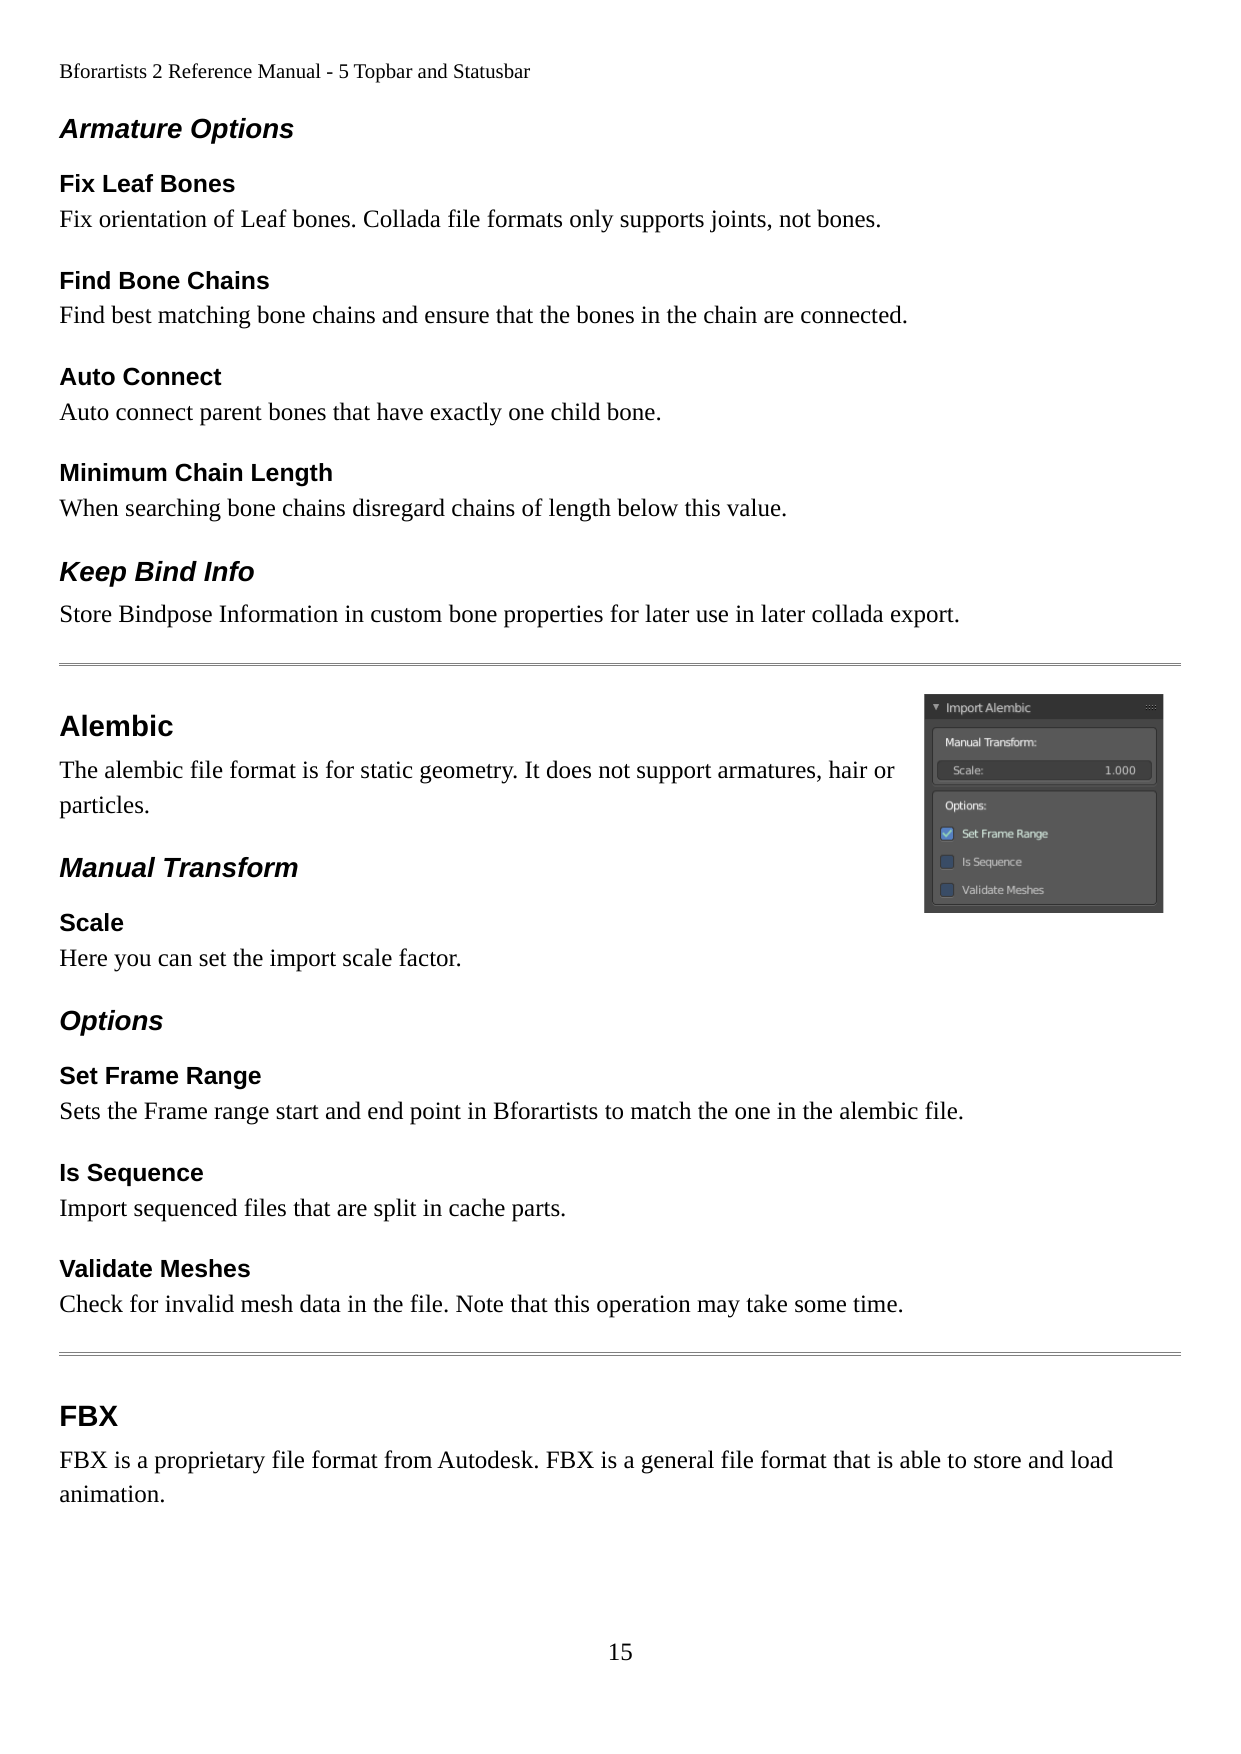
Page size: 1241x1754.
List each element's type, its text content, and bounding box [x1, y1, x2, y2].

subtitle Find Bone Chains [59, 266, 1181, 294]
subtitle Auto Connect [59, 362, 1181, 391]
text FBX is a proprietary file format from Autodesk. FBX is a general file format that is able to store and load animation. [59, 1445, 1181, 1508]
subtitle Options [59, 1004, 1181, 1036]
subtitle Armature Options [59, 113, 1181, 144]
text Check for invalid mesh data in the file. Note that this operation may take some time. [59, 1289, 1181, 1318]
subtitle Validate Meshes [59, 1254, 1181, 1283]
text Import sequenced files that are split in cache parts. [59, 1193, 1181, 1221]
subtitle Scale [59, 908, 1181, 937]
text Store Bindpose Information in custom bone properties for later use in later collada export. [59, 599, 1181, 628]
text Fix orientation of Leaf bones. Collada file formats only supports joints, not bones. [59, 204, 1181, 233]
subtitle Is Sequence [59, 1158, 1181, 1186]
subtitle Manual Transform [59, 851, 924, 883]
subtitle Minimum Chain Length [59, 458, 1181, 487]
text Auto connect parent bones that have exactly one child bone. [59, 397, 1181, 426]
subtitle Fix Leaf Bones [59, 169, 1181, 198]
subtitle [1164, 851, 1181, 883]
subtitle FBX [59, 1399, 1181, 1432]
picture [924, 694, 1164, 913]
text Find best matching bone chains and ensure that the bones in the chain are connected. [59, 301, 1181, 329]
text Here you can set the import scale factor. [59, 943, 1181, 972]
text Sets the Frame range start and end point in Bforartists to match the one in the alembic file. [59, 1096, 1181, 1125]
text When searching bone chains disregard chains of length below this value. [59, 493, 1181, 522]
subtitle Keep Bind Info [59, 555, 1181, 587]
text The alembic file format is for static geometry. It does not support armatures, hair or particles. [59, 755, 924, 818]
subtitle Set Frame Range [59, 1061, 1181, 1090]
subtitle [1164, 709, 1181, 743]
subtitle Alembic [59, 709, 924, 743]
